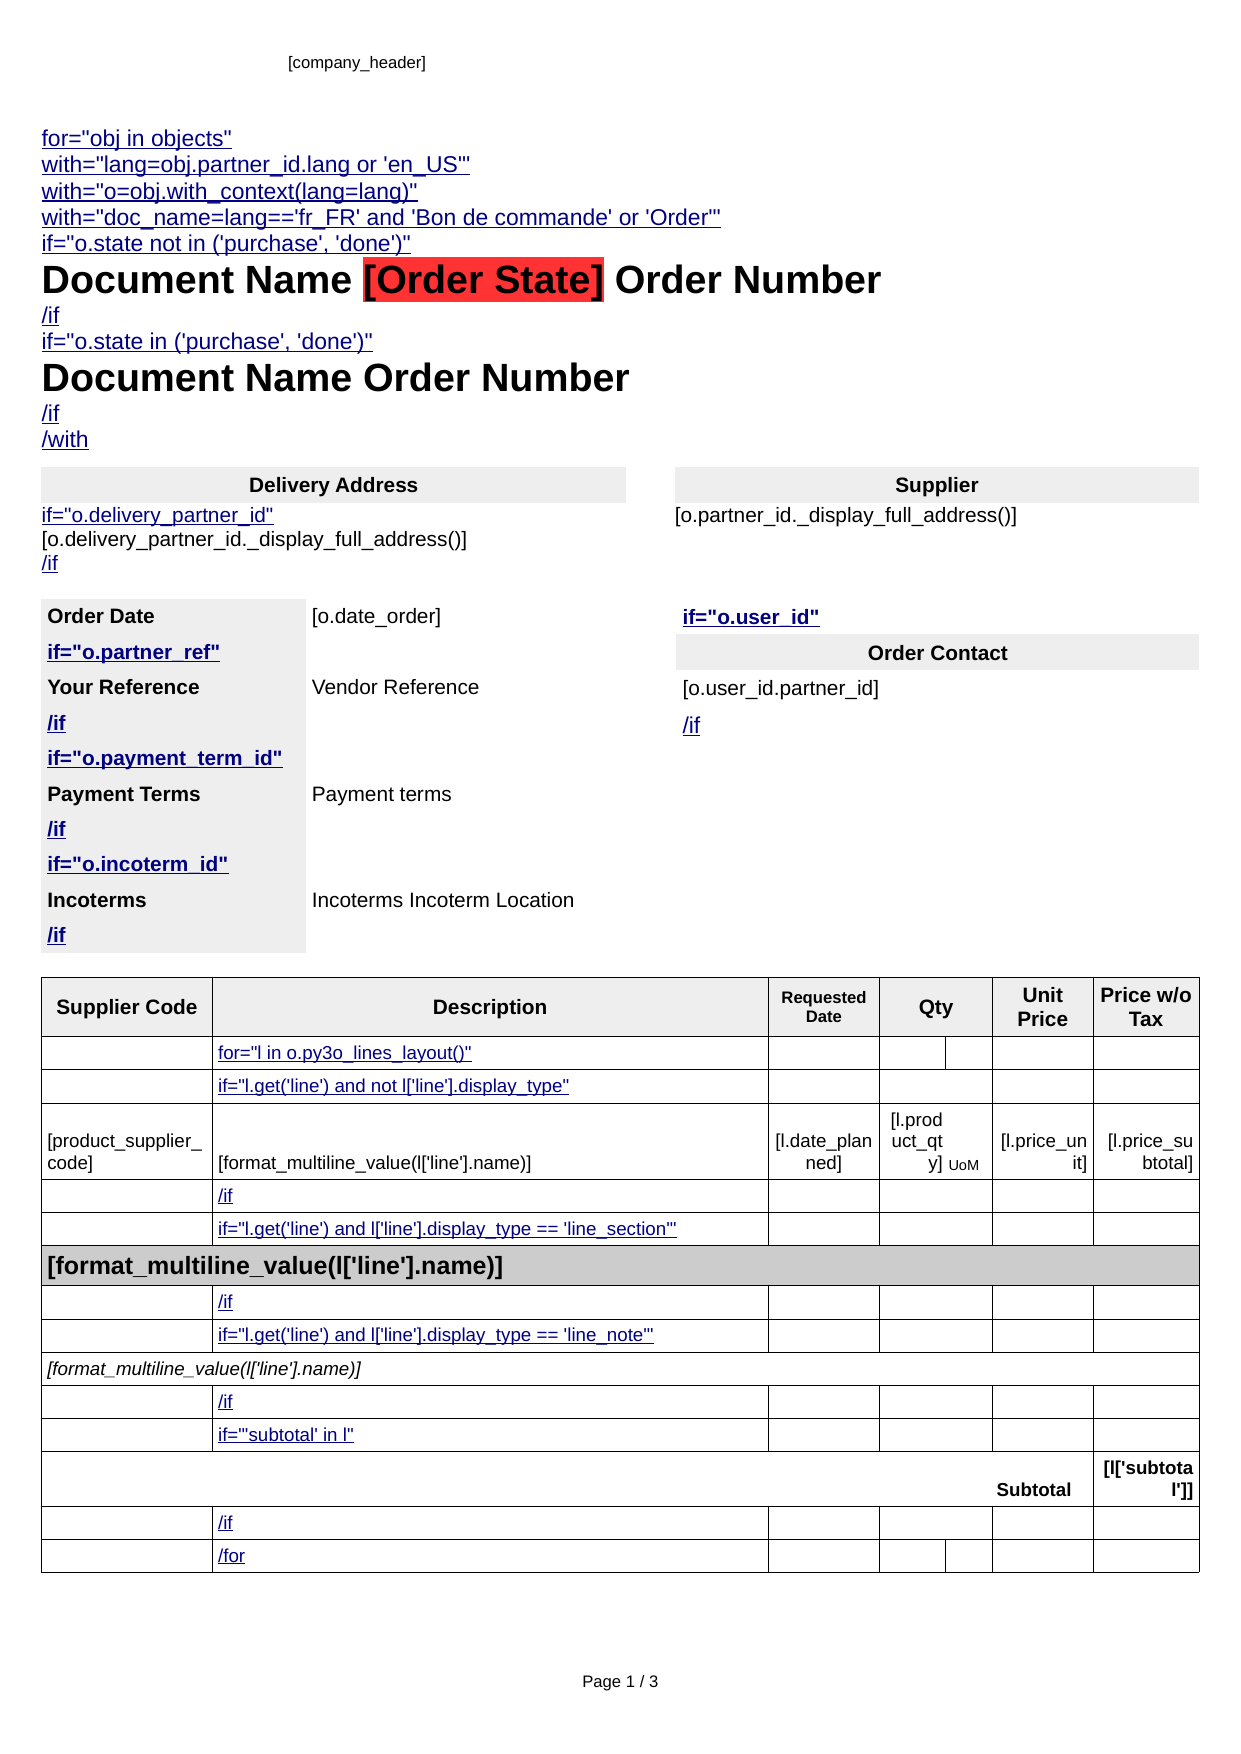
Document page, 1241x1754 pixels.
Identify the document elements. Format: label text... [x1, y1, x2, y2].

table_cell [42, 1037, 212, 1069]
table_cell [42, 1540, 212, 1572]
table_cell [o.user_id.partner_id] [676, 670, 1199, 706]
table_cell [1094, 1213, 1199, 1245]
table_cell [880, 1540, 945, 1572]
table_cell [880, 1419, 945, 1451]
table_cell [769, 1037, 879, 1069]
table_cell if="o.partner_ref" [41, 634, 306, 669]
table_cell [769, 1419, 879, 1451]
table_cell [880, 1037, 945, 1069]
table_cell /if [676, 706, 1199, 744]
table_header Description [213, 978, 768, 1036]
table_cell [1094, 1286, 1199, 1318]
text /if [41, 400, 1199, 426]
table_cell [880, 1070, 945, 1102]
table_cell [993, 1386, 1093, 1418]
table_cell [306, 917, 626, 953]
table_cell [993, 1286, 1093, 1318]
text if="o.state in ('purchase', 'done')" [41, 328, 1199, 354]
table_cell [42, 1419, 212, 1451]
table_cell [993, 1180, 1093, 1212]
table_cell [945, 1320, 992, 1352]
text with="o=obj.with_context(lang=lang)" [41, 178, 1199, 204]
table_cell /if [41, 811, 306, 846]
table_cell [format_multiline_value(l['line'].name)] [42, 1353, 1199, 1385]
table_cell [945, 1070, 992, 1102]
table_cell [l.product_qty] [880, 1104, 945, 1179]
table_cell if="'subtotal' in l" [213, 1419, 768, 1451]
table_cell Incoterms [41, 882, 306, 917]
table_cell [306, 846, 626, 882]
table_cell if="o.delivery_partner_id" [o.delivery_partner_id._display_full_address()] /if [41, 503, 626, 574]
table_cell [993, 1419, 1093, 1451]
table_cell Incoterms Incoterm Location [306, 882, 626, 917]
table_cell [42, 1286, 212, 1318]
table_cell [880, 1507, 945, 1539]
table_cell [880, 1286, 945, 1318]
table_cell [1094, 1320, 1199, 1352]
table_cell /for [213, 1540, 768, 1572]
table_cell [306, 740, 626, 776]
table_cell [946, 1037, 992, 1069]
table_cell [626, 503, 674, 574]
table_cell if="l.get('line') and l['line'].display_type == 'line_note'" [213, 1320, 768, 1352]
table_cell [880, 1213, 945, 1245]
table_cell [1094, 1507, 1199, 1539]
table_cell if="o.payment_term_id" [41, 740, 306, 776]
table_cell Your Reference [41, 669, 306, 705]
table_header [o.date_order] [306, 599, 626, 634]
table_cell Payment terms [306, 776, 626, 811]
table_cell [769, 1213, 879, 1245]
table_header Delivery Address [41, 467, 626, 503]
table_cell Payment Terms [41, 776, 306, 811]
table_cell for="l in o.py3o_lines_layout()" [213, 1037, 768, 1069]
table_header Unit Price [993, 978, 1093, 1036]
table_header if="o.user_id" [676, 599, 1199, 634]
table_header Requested Date [769, 978, 879, 1036]
table_cell [945, 1180, 992, 1212]
table_cell [993, 1213, 1093, 1245]
table_cell [306, 634, 626, 669]
table_cell [42, 1180, 212, 1212]
table_cell if="o.incoterm_id" [41, 846, 306, 882]
table_cell [product_supplier_code] [42, 1104, 212, 1179]
table_cell [993, 1037, 1093, 1069]
table_cell [1094, 1037, 1199, 1069]
table_header [626, 467, 674, 503]
table_cell [993, 1320, 1093, 1352]
table_cell /if [213, 1386, 768, 1418]
text /with [41, 426, 1199, 452]
table_header Supplier [675, 467, 1199, 503]
table_cell [769, 1286, 879, 1318]
subtitle Document Name Order Number [41, 354, 1199, 400]
table_cell [993, 1507, 1093, 1539]
table_header Supplier Code [42, 978, 212, 1036]
table_cell [945, 1419, 992, 1451]
table_cell [945, 1386, 992, 1418]
table_cell [769, 1540, 879, 1572]
text /if [41, 302, 1199, 328]
table_cell [1094, 1070, 1199, 1102]
table_cell [42, 1386, 212, 1418]
table_cell [42, 1507, 212, 1539]
table_cell [o.partner_id._display_full_address()] [675, 503, 1199, 574]
table_cell [l.price_subtotal] [1094, 1104, 1199, 1179]
table_cell [l.date_planned] [769, 1104, 879, 1179]
table_cell [306, 811, 626, 846]
table_cell [880, 1386, 945, 1418]
table_cell [769, 1180, 879, 1212]
text with="doc_name=lang=='fr_FR' and 'Bon de commande' or 'Order'" [41, 204, 1199, 230]
table_cell Order Contact [676, 634, 1199, 670]
table_cell [945, 1213, 992, 1245]
table_cell [1094, 1180, 1199, 1212]
table_cell /if [213, 1507, 768, 1539]
text for="obj in objects" [41, 125, 1199, 151]
table_cell [format_multiline_value(l['line'].name)] [42, 1246, 1199, 1285]
table_header Qty [880, 978, 992, 1036]
table_header Price w/o Tax [1094, 978, 1199, 1036]
text if="o.state not in ('purchase', 'done')" [41, 230, 1199, 257]
table_header Order Date [41, 599, 306, 634]
table_cell [880, 1320, 945, 1352]
table_cell [l['subtotal']] [1094, 1452, 1199, 1506]
table_cell [945, 1507, 992, 1539]
text with="lang=obj.partner_id.lang or 'en_US'" [41, 151, 1199, 178]
table_cell [945, 1286, 992, 1318]
table_cell /if [213, 1180, 768, 1212]
table_cell [42, 1213, 212, 1245]
table_cell [946, 1540, 992, 1572]
table_cell [769, 1070, 879, 1102]
table_cell [42, 1320, 212, 1352]
table_cell /if [41, 917, 306, 953]
table_cell /if [213, 1286, 768, 1318]
table_cell if="l.get('line') and not l['line'].display_type" [213, 1070, 768, 1102]
table_cell /if [41, 705, 306, 740]
table_cell Vendor Reference [306, 669, 626, 705]
table_cell [1094, 1419, 1199, 1451]
subtitle Document Name [Order State] Order Number [41, 257, 1199, 302]
table_cell [880, 1180, 945, 1212]
table_cell [306, 705, 626, 740]
table_cell [1094, 1386, 1199, 1418]
table_cell [993, 1540, 1093, 1572]
table_cell Subtotal [42, 1452, 1093, 1506]
table_cell if="l.get('line') and l['line'].display_type == 'line_section'" [213, 1213, 768, 1245]
table_cell [1094, 1540, 1199, 1572]
table_cell [format_multiline_value(l['line'].name)] [213, 1104, 768, 1179]
table_header [626, 599, 676, 953]
table_cell [769, 1320, 879, 1352]
table_header [676, 744, 1199, 953]
table_cell [769, 1386, 879, 1418]
table_cell UoM [945, 1104, 992, 1179]
table_cell [769, 1507, 879, 1539]
table_cell [42, 1070, 212, 1102]
table_cell [l.price_unit] [993, 1104, 1093, 1179]
table_cell [993, 1070, 1093, 1102]
